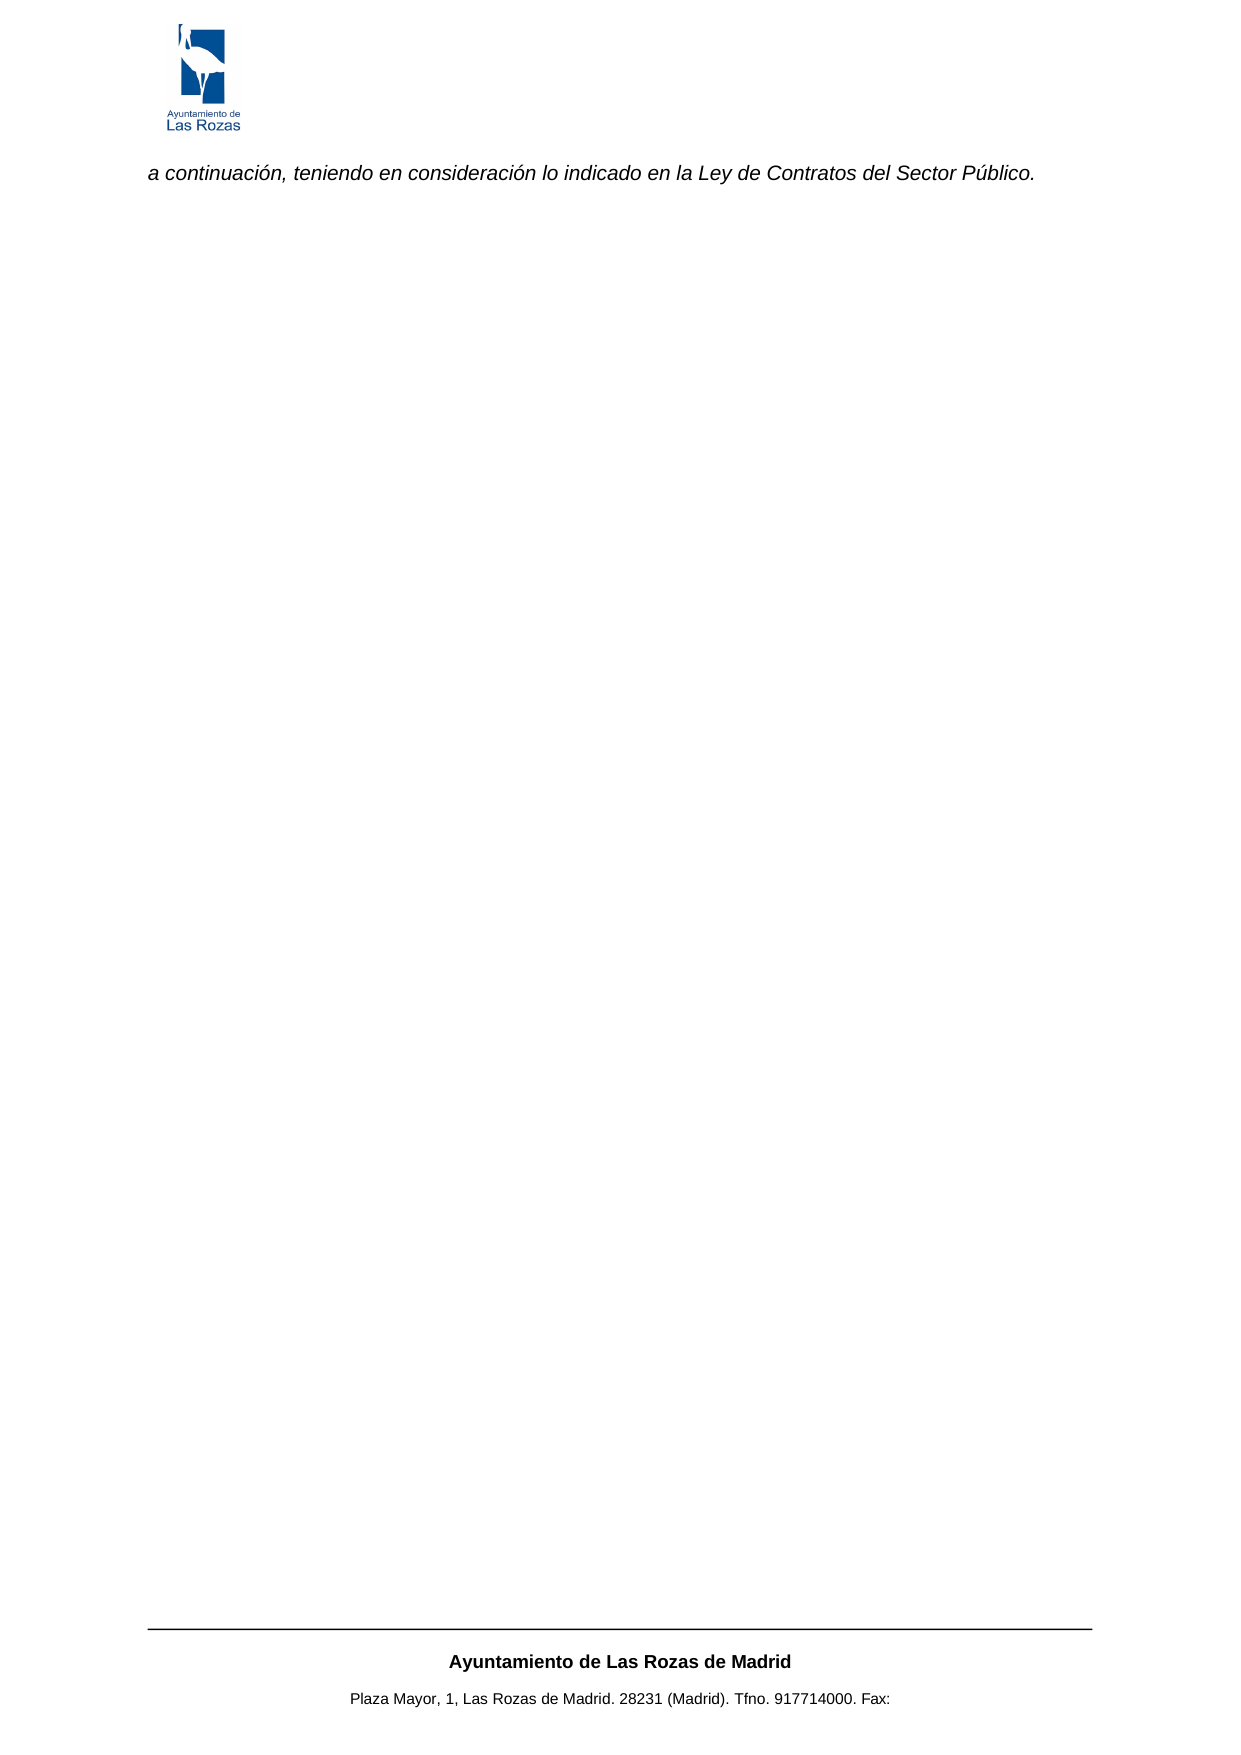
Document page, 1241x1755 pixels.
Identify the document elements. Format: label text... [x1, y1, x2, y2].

text a continuación, teniendo en consideración lo indicado en la Ley de Contratos del Sector Público. [148, 161, 1093, 185]
